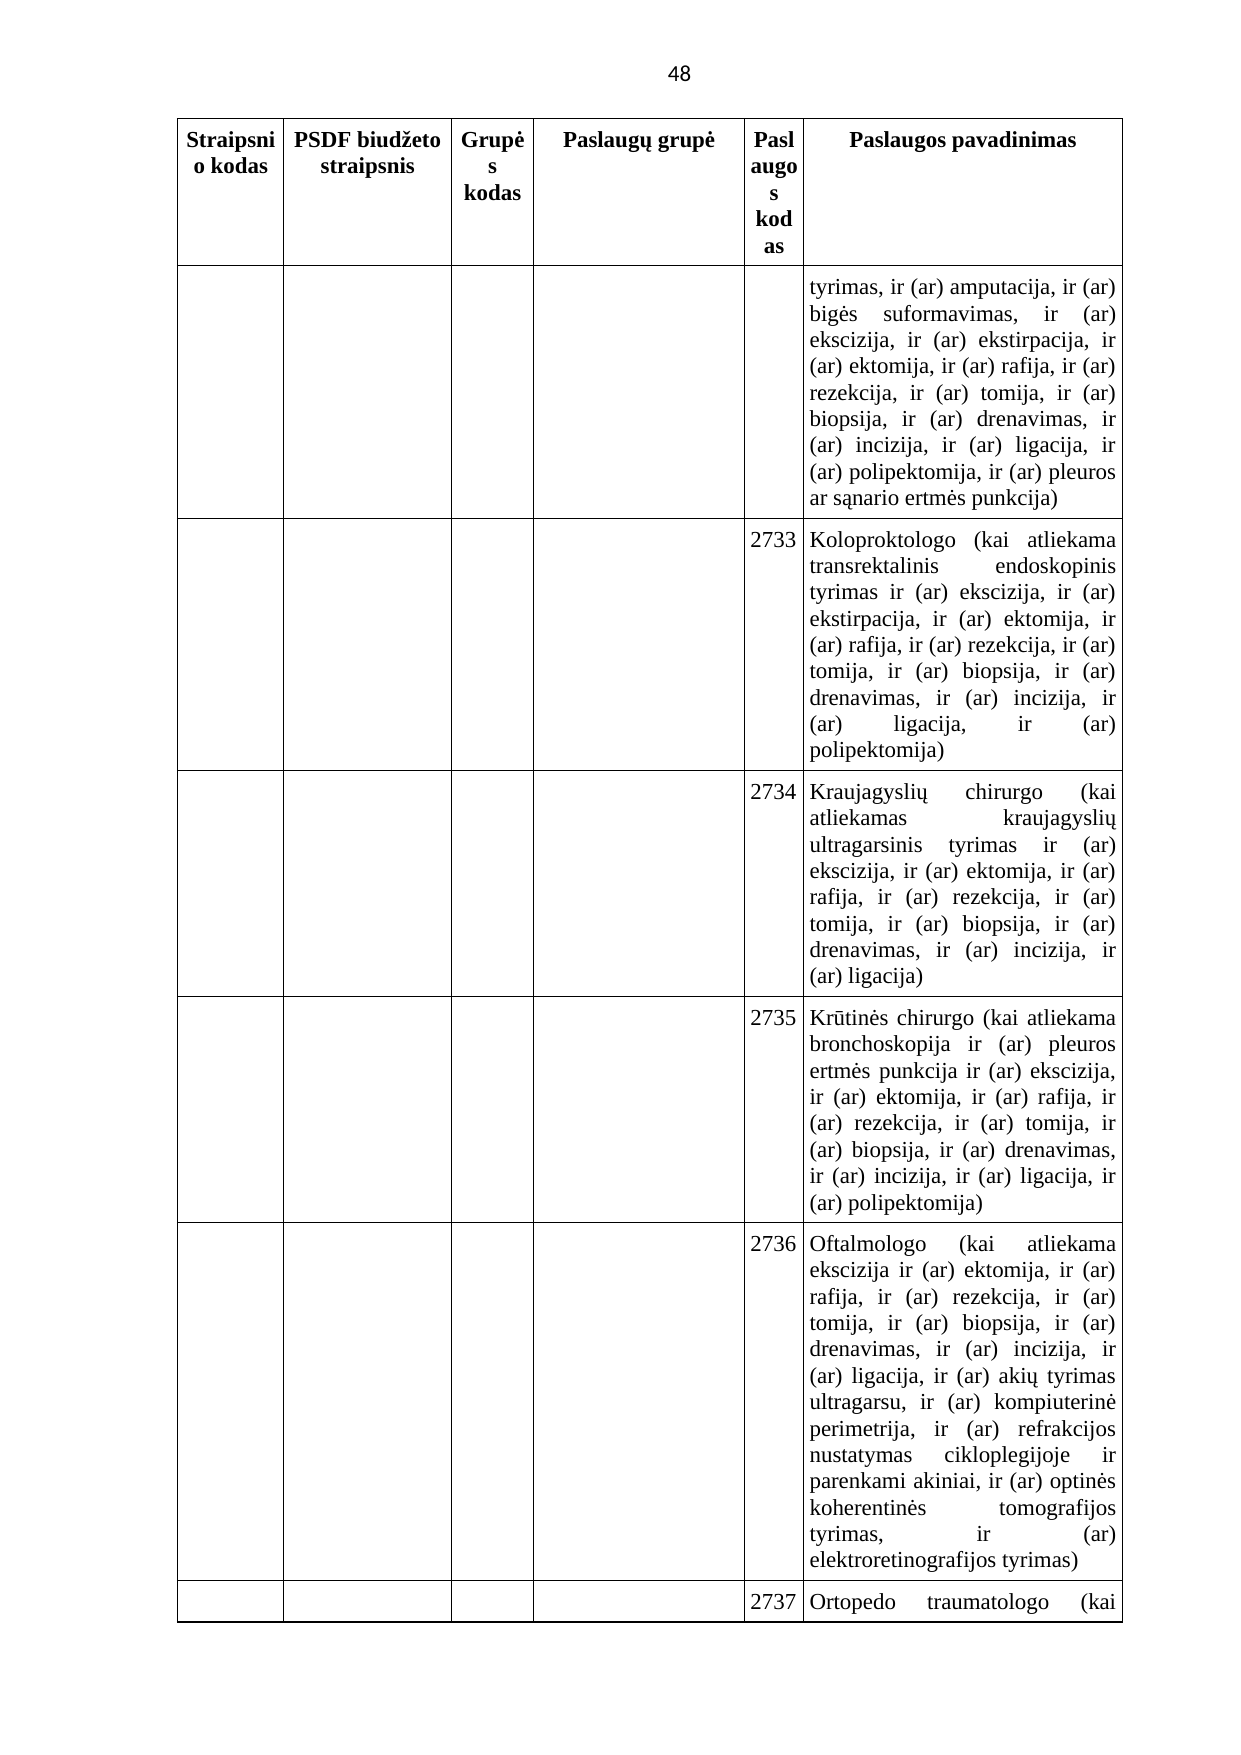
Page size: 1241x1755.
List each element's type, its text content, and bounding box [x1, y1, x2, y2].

table_cell Koloproktologo (kai atliekama transrektalinis endoskopinis tyrimas ir (ar) ekscizija, ir (ar) ekstirpacija, ir (ar) ektomija, ir (ar) rafija, ir (ar) rezekcija, ir (ar) tomija, ir (ar) biopsija, ir (ar) drenavimas, ir (ar) incizija, ir (ar) ligacija, ir (ar) polipektomija) [804, 519, 1122, 770]
table_cell tyrimas, ir (ar) amputacija, ir (ar) bigės suformavimas, ir (ar) ekscizija, ir (ar) ekstirpacija, ir (ar) ektomija, ir (ar) rafija, ir (ar) rezekcija, ir (ar) tomija, ir (ar) biopsija, ir (ar) drenavimas, ir (ar) incizija, ir (ar) ligacija, ir (ar) polipektomija, ir (ar) pleuros ar sąnario ertmės punkcija) [804, 266, 1122, 517]
table_cell [452, 1581, 533, 1621]
table_header PSDF biudžeto straipsnis [284, 119, 451, 265]
table_cell [178, 266, 283, 517]
table_cell [284, 266, 451, 517]
table_cell 2737 [745, 1581, 803, 1621]
table_cell [452, 519, 533, 770]
table_cell [534, 771, 744, 996]
table_cell [534, 1223, 744, 1580]
table_cell [534, 997, 744, 1222]
table_header Paslaugų grupė [534, 119, 744, 265]
table_cell Krūtinės chirurgo (kai atliekama bronchoskopija ir (ar) pleuros ertmės punkcija ir (ar) ekscizija, ir (ar) ektomija, ir (ar) rafija, ir (ar) rezekcija, ir (ar) tomija, ir (ar) biopsija, ir (ar) drenavimas, ir (ar) incizija, ir (ar) ligacija, ir (ar) polipektomija) [804, 997, 1122, 1222]
table_cell [284, 997, 451, 1222]
table_cell [284, 1223, 451, 1580]
table_cell [534, 519, 744, 770]
table_cell Kraujagyslių chirurgo (kai atliekamas kraujagyslių ultragarsinis tyrimas ir (ar) ekscizija, ir (ar) ektomija, ir (ar) rafija, ir (ar) rezekcija, ir (ar) tomija, ir (ar) biopsija, ir (ar) drenavimas, ir (ar) incizija, ir (ar) ligacija) [804, 771, 1122, 996]
table_header Paslaugos kodas [745, 119, 803, 265]
table_header Grupės kodas [452, 119, 533, 265]
table_cell Ortopedo traumatologo (kai [804, 1581, 1122, 1621]
table_cell [284, 771, 451, 996]
table_cell [452, 771, 533, 996]
table_cell 2736 [745, 1223, 803, 1580]
table_cell 2734 [745, 771, 803, 996]
table_cell [534, 266, 744, 517]
table_cell [745, 266, 803, 517]
table_cell [284, 519, 451, 770]
table_cell [452, 1223, 533, 1580]
table_header Paslaugos pavadinimas [804, 119, 1122, 265]
table_cell [178, 1581, 283, 1621]
table_cell [284, 1581, 451, 1621]
table_cell [452, 266, 533, 517]
table_cell [452, 997, 533, 1222]
table_cell 2733 [745, 519, 803, 770]
table_cell [178, 771, 283, 996]
table_cell [178, 519, 283, 770]
table_cell [534, 1581, 744, 1621]
table_cell 2735 [745, 997, 803, 1222]
table_cell [178, 1223, 283, 1580]
table_header Straipsnio kodas [178, 119, 283, 265]
table_cell Oftalmologo (kai atliekama ekscizija ir (ar) ektomija, ir (ar) rafija, ir (ar) rezekcija, ir (ar) tomija, ir (ar) biopsija, ir (ar) drenavimas, ir (ar) incizija, ir (ar) ligacija, ir (ar) akių tyrimas ultragarsu, ir (ar) kompiuterinė perimetrija, ir (ar) refrakcijos nustatymas cikloplegijoje ir parenkami akiniai, ir (ar) optinės koherentinės tomografijos tyrimas, ir (ar) elektroretinografijos tyrimas) [804, 1223, 1122, 1580]
table_cell [178, 997, 283, 1222]
